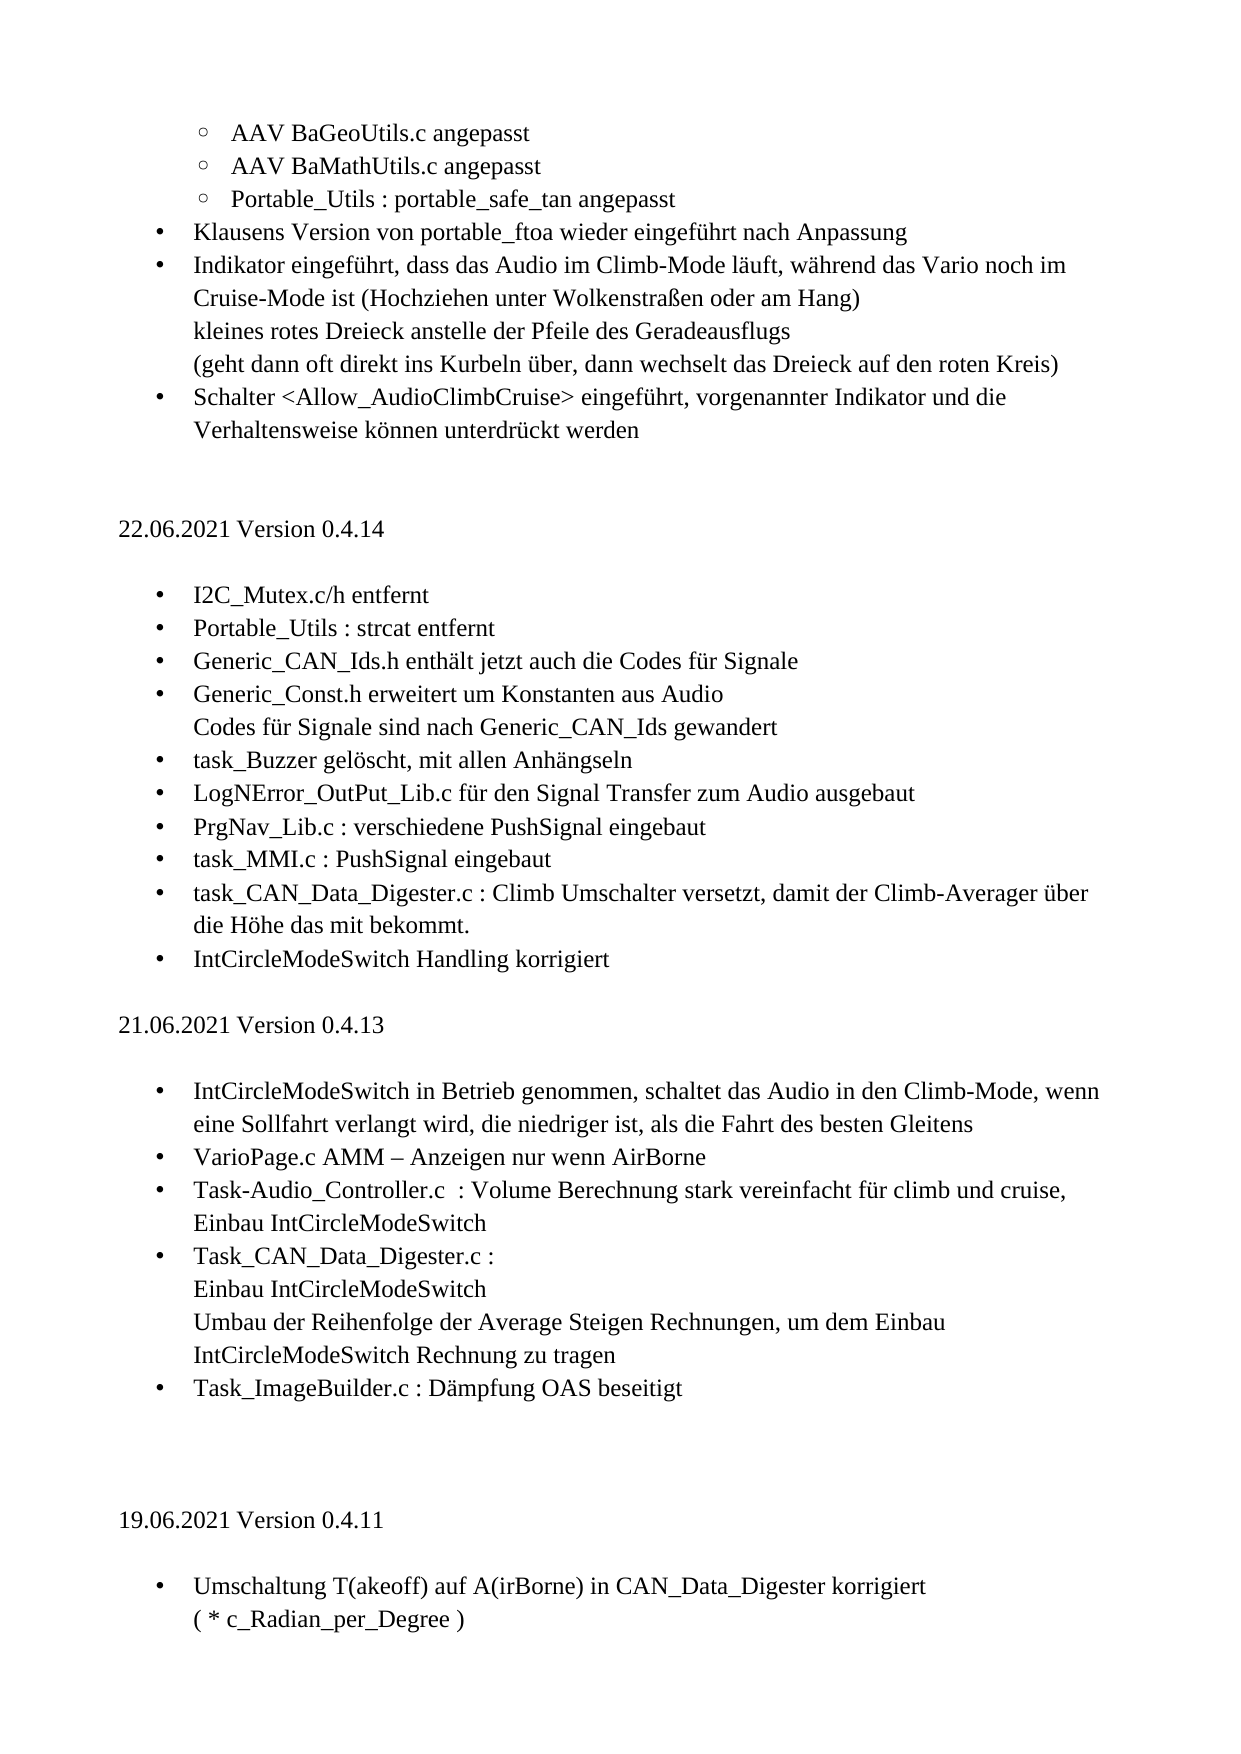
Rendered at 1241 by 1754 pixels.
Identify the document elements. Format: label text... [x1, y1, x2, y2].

list task_MMI.c : PushSignal eingebaut [156, 844, 1122, 873]
list task_Buzzer gelöscht, mit allen Anhängseln [156, 746, 1122, 774]
list Task-Audio_Controller.c : Volume Berechnung stark vereinfacht für climb und cruise, Einbau IntCircleModeSwitch [156, 1175, 1122, 1237]
list Generic_CAN_Ids.h enthält jetzt auch die Codes für Signale [156, 646, 1122, 675]
list AAV BaMathUtils.c angepasst [193, 151, 1122, 180]
text 22.06.2021 Version 0.4.14 [118, 514, 1122, 543]
list PrgNav_Lib.c : verschiedene PushSignal eingebaut [156, 812, 1122, 840]
list Portable_Utils : portable_safe_tan angepasst [193, 184, 1122, 213]
list I2C_Mutex.c/h entfernt [156, 580, 1122, 609]
list Schalter <Allow_AudioClimbCruise> eingeführt, vorgenannter Indikator und die Verhaltensweise können unterdrückt werden [156, 382, 1122, 444]
text 19.06.2021 Version 0.4.11 [118, 1505, 1122, 1534]
list Generic_Const.h erweitert um Konstanten aus Audio Codes für Signale sind nach Generic_CAN_Ids gewandert [156, 679, 1122, 741]
list LogNError_OutPut_Lib.c für den Signal Transfer zum Audio ausgebaut [156, 778, 1122, 807]
list IntCircleModeSwitch in Betrieb genommen, schaltet das Audio in den Climb-Mode, wenn eine Sollfahrt verlangt wird, die niedriger ist, als die Fahrt des besten Gleitens [156, 1076, 1122, 1137]
list task_CAN_Data_Digester.c : Climb Umschalter versetzt, damit der Climb-Averager über die Höhe das mit bekommt. [156, 878, 1122, 939]
list Task_ImageBuilder.c : Dämpfung OAS beseitigt [156, 1373, 1122, 1435]
list Portable_Utils : strcat entfernt [156, 613, 1122, 642]
list VarioPage.c AMM – Anzeigen nur wenn AirBorne [156, 1142, 1122, 1171]
list IntCircleModeSwitch Handling korrigiert [156, 944, 1122, 1005]
list Indikator eingeführt, dass das Audio im Climb-Mode läuft, während das Vario noch im Cruise-Mode ist (Hochziehen unter Wolkenstraßen oder am Hang) kleines rotes Dreieck anstelle der Pfeile des Geradeausflugs (geht dann oft direkt ins Kurbeln über, dann wechselt das Dreieck auf den roten Kreis) [156, 250, 1122, 378]
list Umschaltung T(akeoff) auf A(irBorne) in CAN_Data_Digester korrigiert ( * c_Radian_per_Degree ) [156, 1571, 1122, 1633]
text 21.06.2021 Version 0.4.13 [118, 1010, 1122, 1038]
list Task_CAN_Data_Digester.c : Einbau IntCircleModeSwitch Umbau der Reihenfolge der Average Steigen Rechnungen, um dem Einbau IntCircleModeSwitch Rechnung zu tragen [156, 1241, 1122, 1369]
list AAV BaGeoUtils.c angepasst [193, 118, 1122, 147]
list Klausens Version von portable_ftoa wieder eingeführt nach Anpassung [156, 217, 1122, 246]
